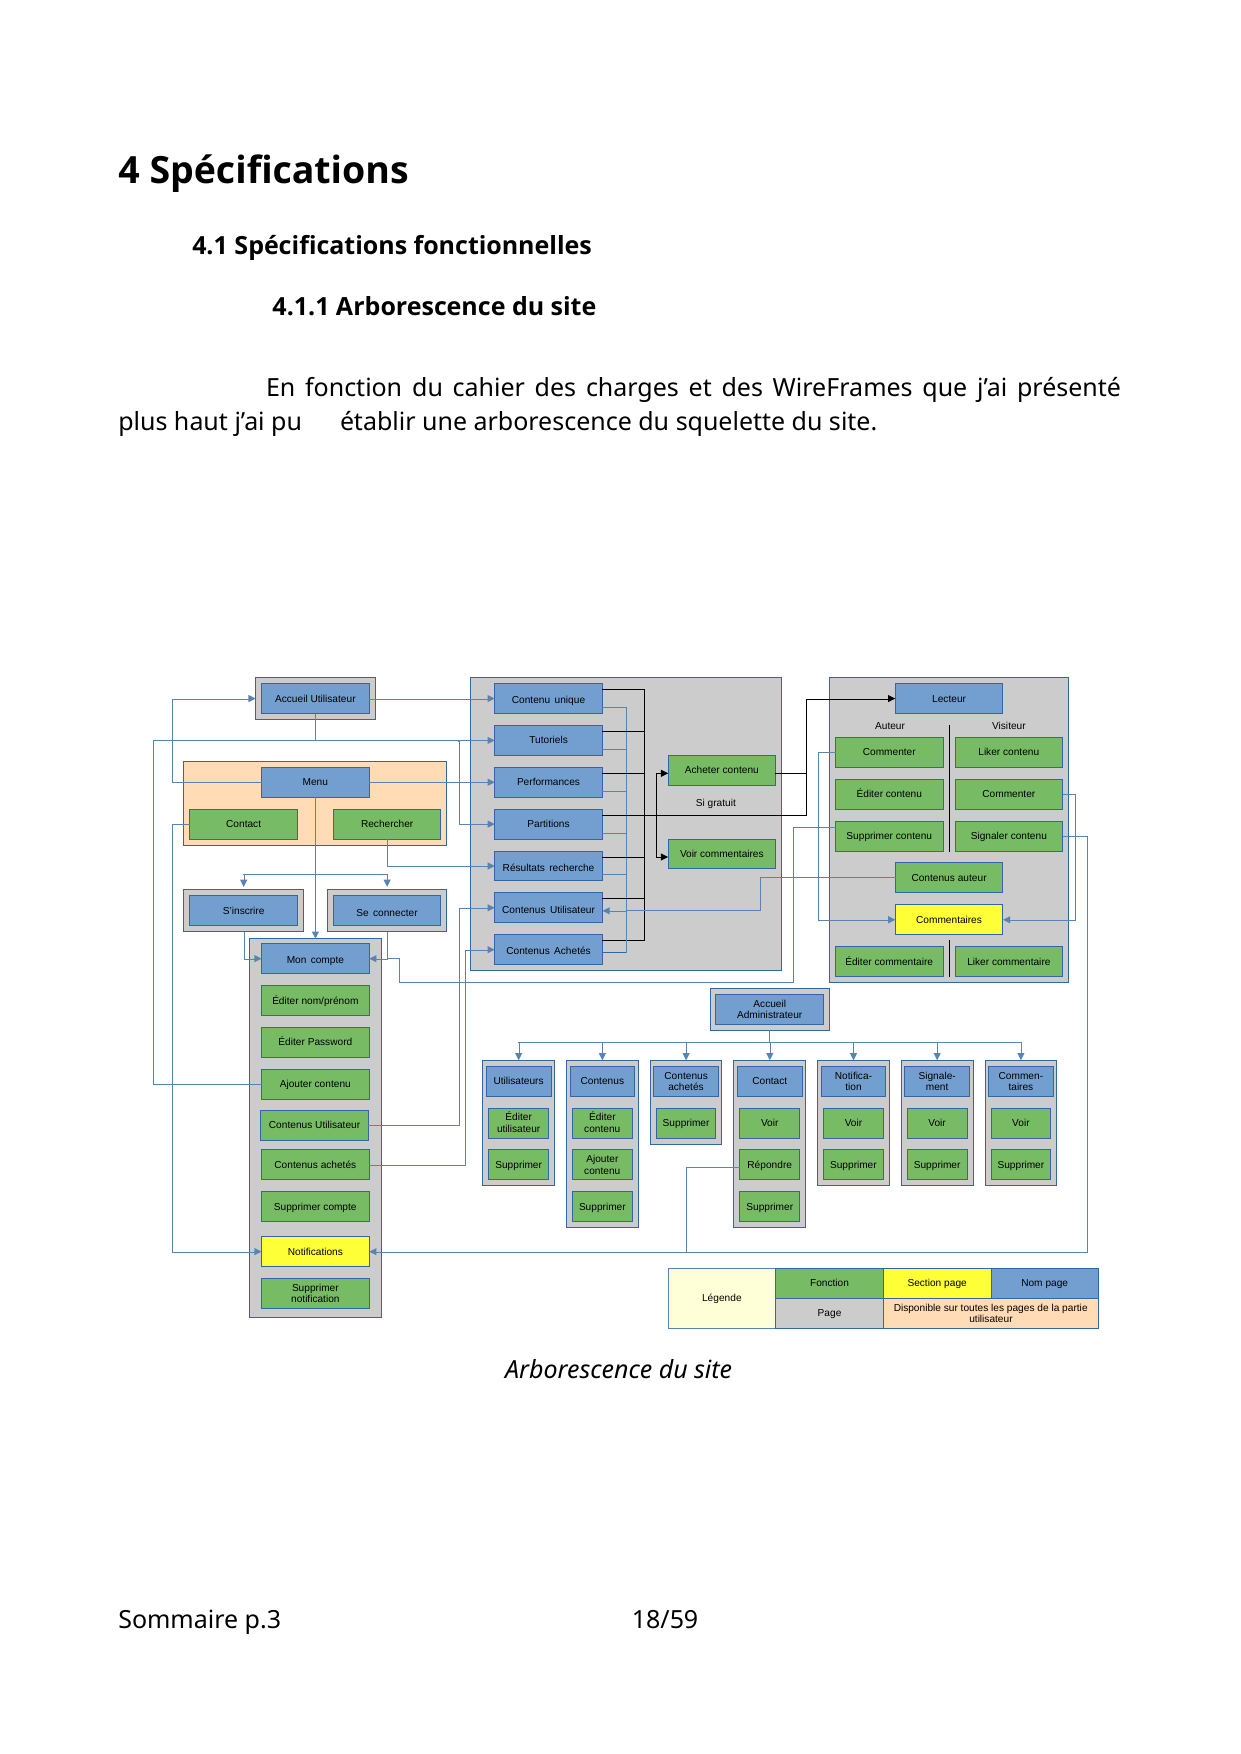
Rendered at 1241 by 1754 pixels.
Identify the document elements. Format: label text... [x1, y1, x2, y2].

subtitle 4 Spécifications [118, 143, 1122, 194]
subtitle 4.1 Spécifications fonctionnelles [118, 227, 1122, 262]
text Arborescence du site [118, 1352, 1122, 1386]
subtitle 4.1.1 Arborescence du site [118, 289, 1122, 323]
text En fonction du cahier des charges et des WireFrames que j’ai présenté plus haut j’ai pu établir une arborescence du squelette du site. [118, 369, 1122, 437]
